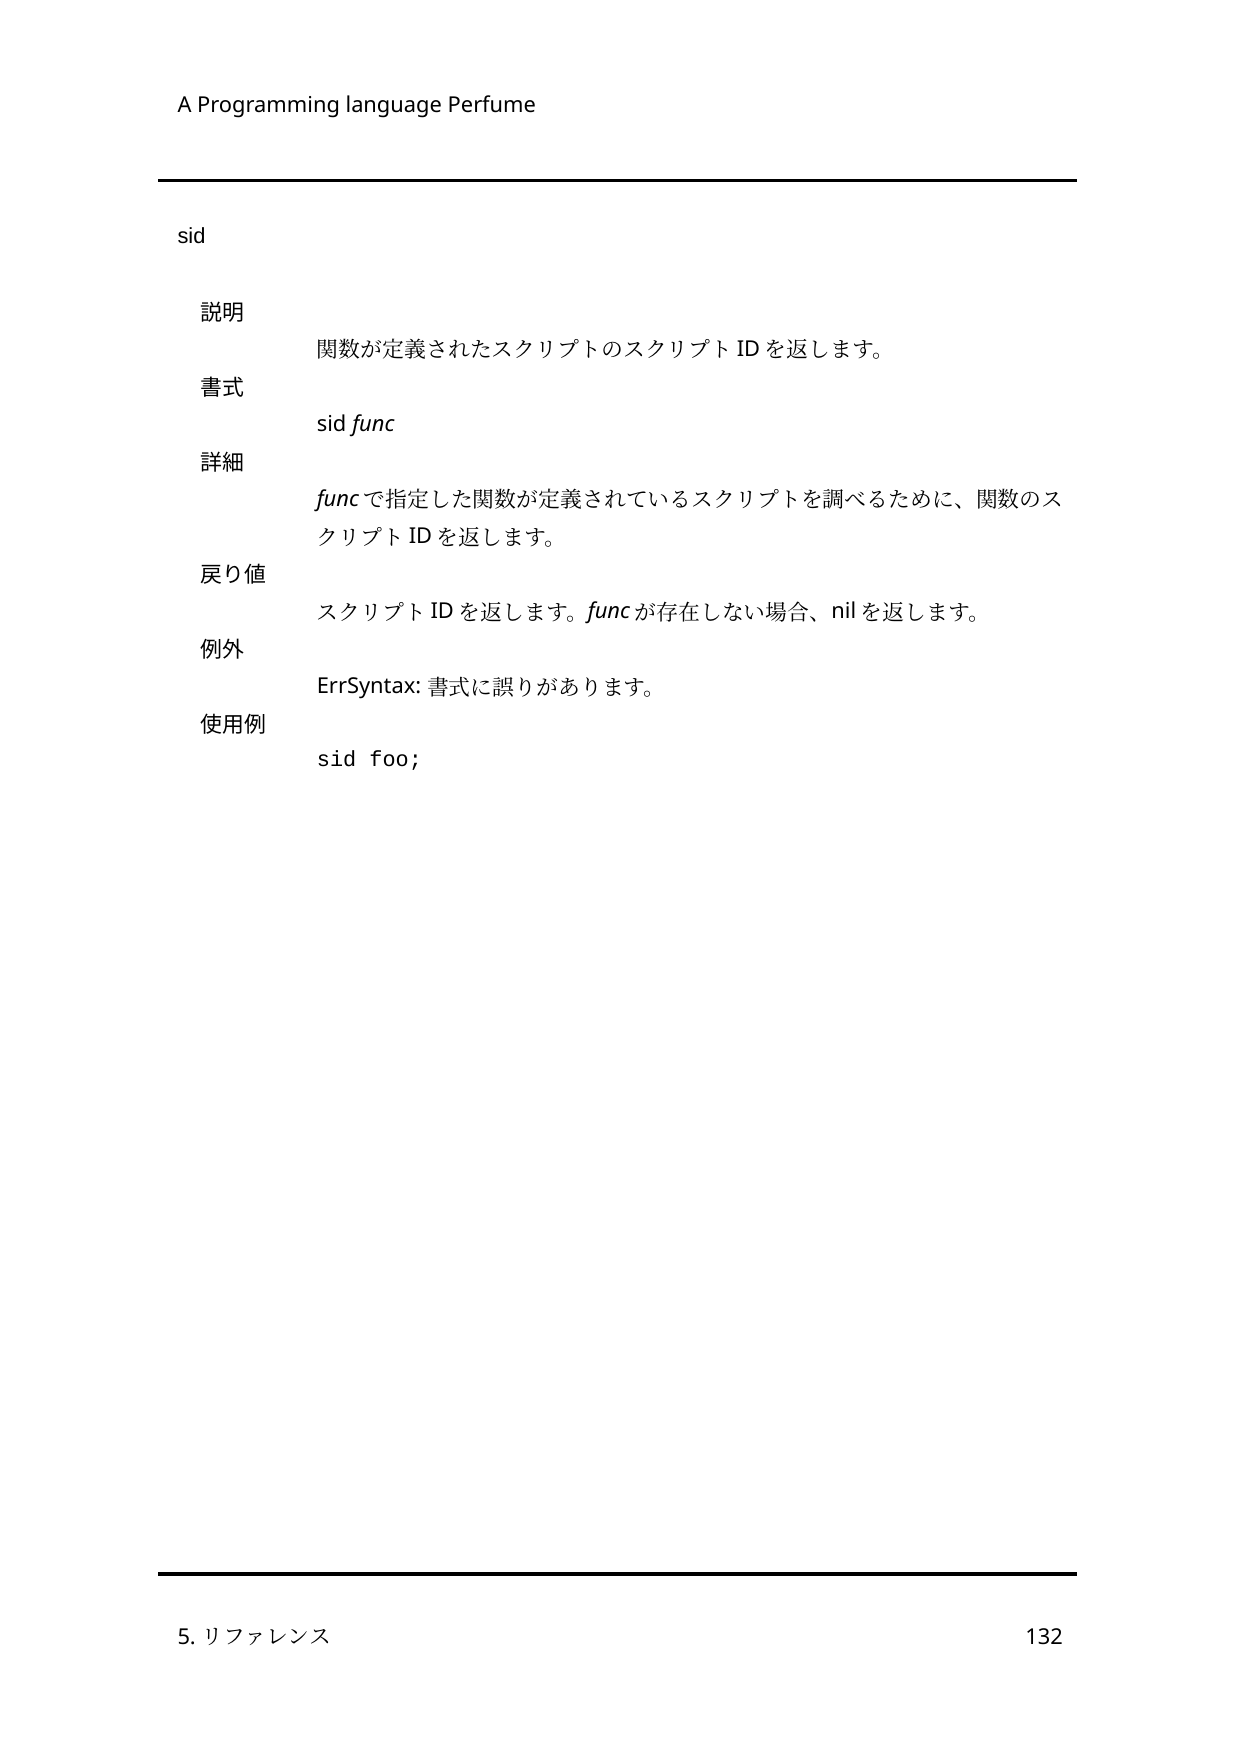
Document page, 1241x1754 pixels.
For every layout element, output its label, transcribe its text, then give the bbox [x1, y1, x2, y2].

table_cell sid foo; [317, 704, 1063, 779]
table_header 関数が定義されたスクリプトのスクリプトIDを返します。 [317, 292, 1063, 367]
table_cell スクリプトIDを返します。funcが存在しない場合、nilを返します。 [317, 554, 1063, 629]
table_cell 書式 [200, 367, 317, 442]
subtitle sid [177, 217, 1063, 254]
table_cell 例外 [200, 629, 317, 704]
table_cell 詳細 [200, 442, 317, 554]
table_cell funcで指定した関数が定義されているスクリプトを調べるために、関数のスクリプトIDを返します。 [317, 442, 1063, 554]
table_header 説明 [200, 292, 317, 367]
table_cell 使用例 [200, 704, 317, 779]
table_cell sid func [317, 367, 1063, 442]
table_cell 戻り値 [200, 554, 317, 629]
table_cell ErrSyntax: 書式に誤りがあります。 [317, 629, 1063, 704]
